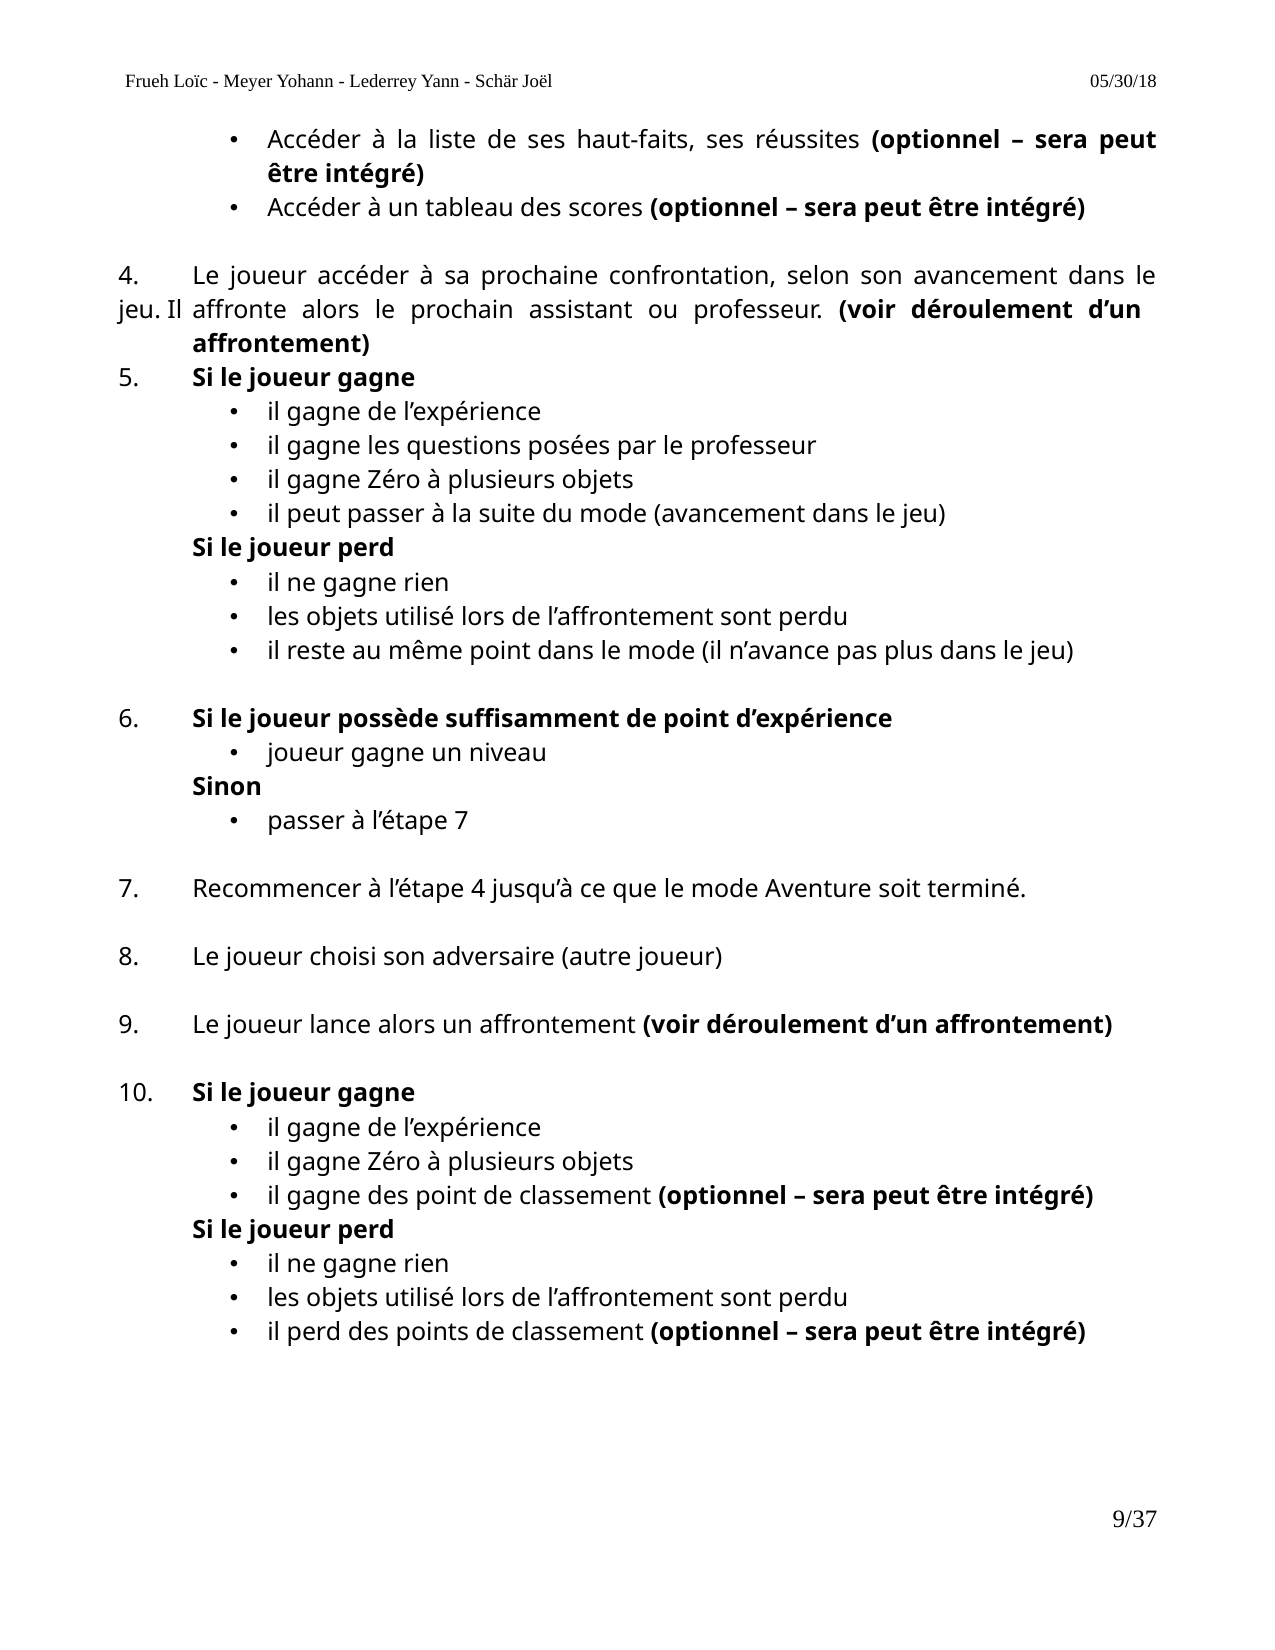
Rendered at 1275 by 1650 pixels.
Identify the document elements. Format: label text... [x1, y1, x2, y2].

text 7. Recommencer à l’étape 4 jusqu’à ce que le mode Aventure soit terminé. [118, 871, 1157, 905]
list il ne gagne rien [229, 564, 1157, 598]
list passer à l’étape 7 [229, 803, 1157, 837]
text 8. Le joueur choisi son adversaire (autre joueur) [118, 939, 1157, 973]
text Si le joueur perd [118, 1211, 1157, 1245]
text 9. Le joueur lance alors un affrontement (voir déroulement d’un affrontement) [118, 1007, 1157, 1041]
list Accéder à la liste de ses haut-faits, ses réussites (optionnel – sera peut être intégré) [229, 121, 1157, 189]
text 6. Si le joueur possède suffisamment de point d’expérience [118, 700, 1157, 734]
text Si le joueur perd [118, 530, 1157, 564]
list il peut passer à la suite du mode (avancement dans le jeu) [229, 496, 1157, 530]
list joueur gagne un niveau [229, 734, 1157, 768]
list il gagne Zéro à plusieurs objets [229, 462, 1157, 496]
text Sinon [118, 768, 1157, 803]
text 10. Si le joueur gagne [118, 1075, 1157, 1109]
list les objets utilisé lors de l’affrontement sont perdu [229, 598, 1157, 632]
list les objets utilisé lors de l’affrontement sont perdu [229, 1279, 1157, 1313]
list il gagne de l’expérience [229, 1109, 1157, 1143]
list il ne gagne rien [229, 1245, 1157, 1279]
list Accéder à un tableau des scores (optionnel – sera peut être intégré) [229, 189, 1157, 223]
list il gagne les questions posées par le professeur [229, 428, 1157, 462]
text 5. Si le joueur gagne [118, 360, 1157, 394]
list il gagne de l’expérience [229, 394, 1157, 428]
list il perd des points de classement (optionnel – sera peut être intégré) [229, 1313, 1157, 1348]
list il reste au même point dans le mode (il n’avance pas plus dans le jeu) [229, 632, 1157, 666]
text 4. Le joueur accéder à sa prochaine confrontation, selon son avancement dans le jeu. Il affronte alors le prochain assistant ou professeur. (voir déroulement d’un affrontement) [118, 258, 1157, 360]
list il gagne des point de classement (optionnel – sera peut être intégré) [229, 1177, 1157, 1211]
list il gagne Zéro à plusieurs objets [229, 1143, 1157, 1177]
